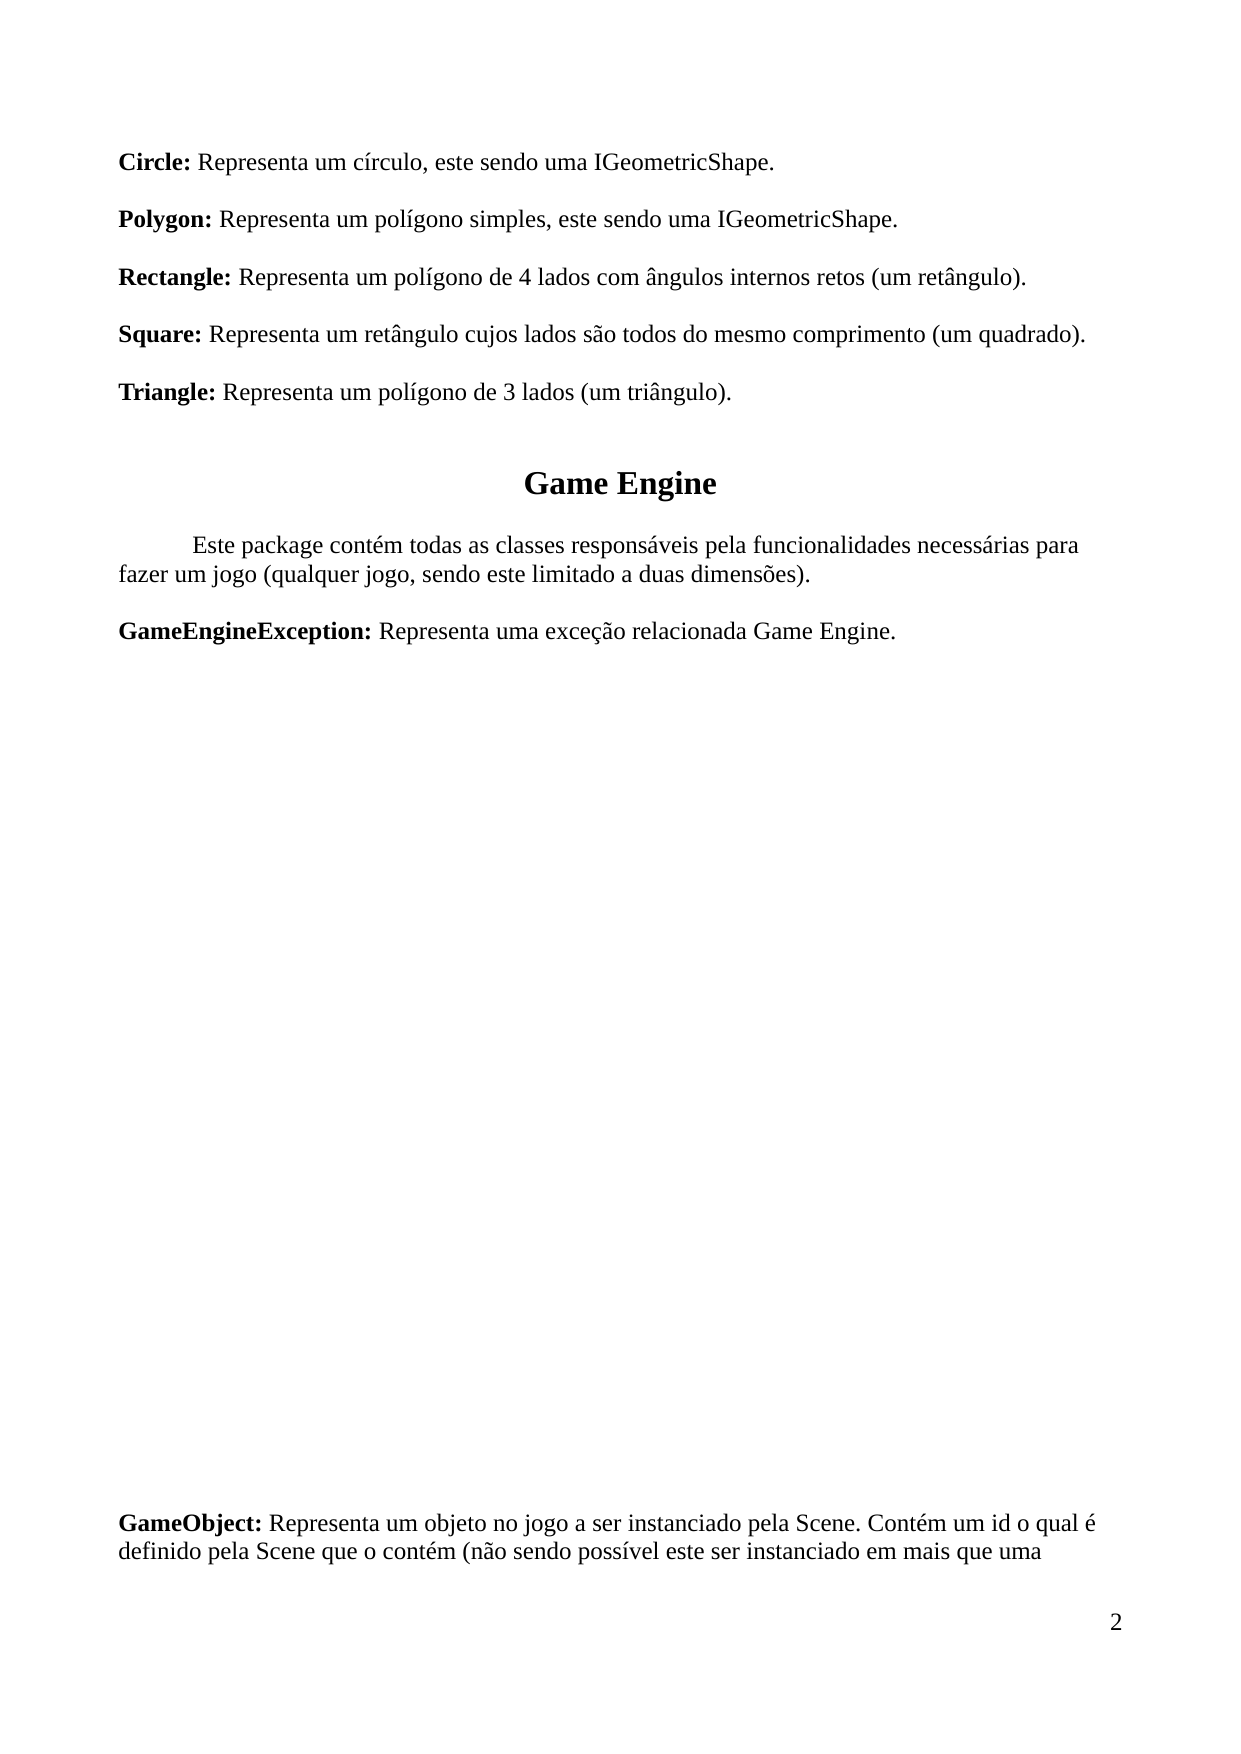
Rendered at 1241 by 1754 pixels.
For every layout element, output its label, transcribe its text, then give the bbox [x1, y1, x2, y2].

text Triangle: Representa um polígono de 3 lados (um triângulo). [118, 377, 1122, 406]
text Polygon: Representa um polígono simples, este sendo uma IGeometricShape. [118, 204, 1122, 233]
text GameEngineException: Representa uma exceção relacionada Game Engine. [118, 616, 1122, 645]
text Este package contém todas as classes responsáveis pela funcionalidades necessárias para fazer um jogo (qualquer jogo, sendo este limitado a duas dimensões). [118, 530, 1122, 588]
text Rectangle: Representa um polígono de 4 lados com ângulos internos retos (um retângulo). [118, 262, 1122, 291]
text Circle: Representa um círculo, este sendo uma IGeometricShape. [118, 147, 1122, 176]
text Square: Representa um retângulo cujos lados são todos do mesmo comprimento (um quadrado). [118, 319, 1122, 348]
text GameObject: Representa um objeto no jogo a ser instanciado pela Scene. Contém um id o qual é definido pela Scene que o contém (não sendo possível este ser instanciado em mais que uma [118, 1508, 1122, 1565]
text Game Engine [118, 463, 1122, 501]
